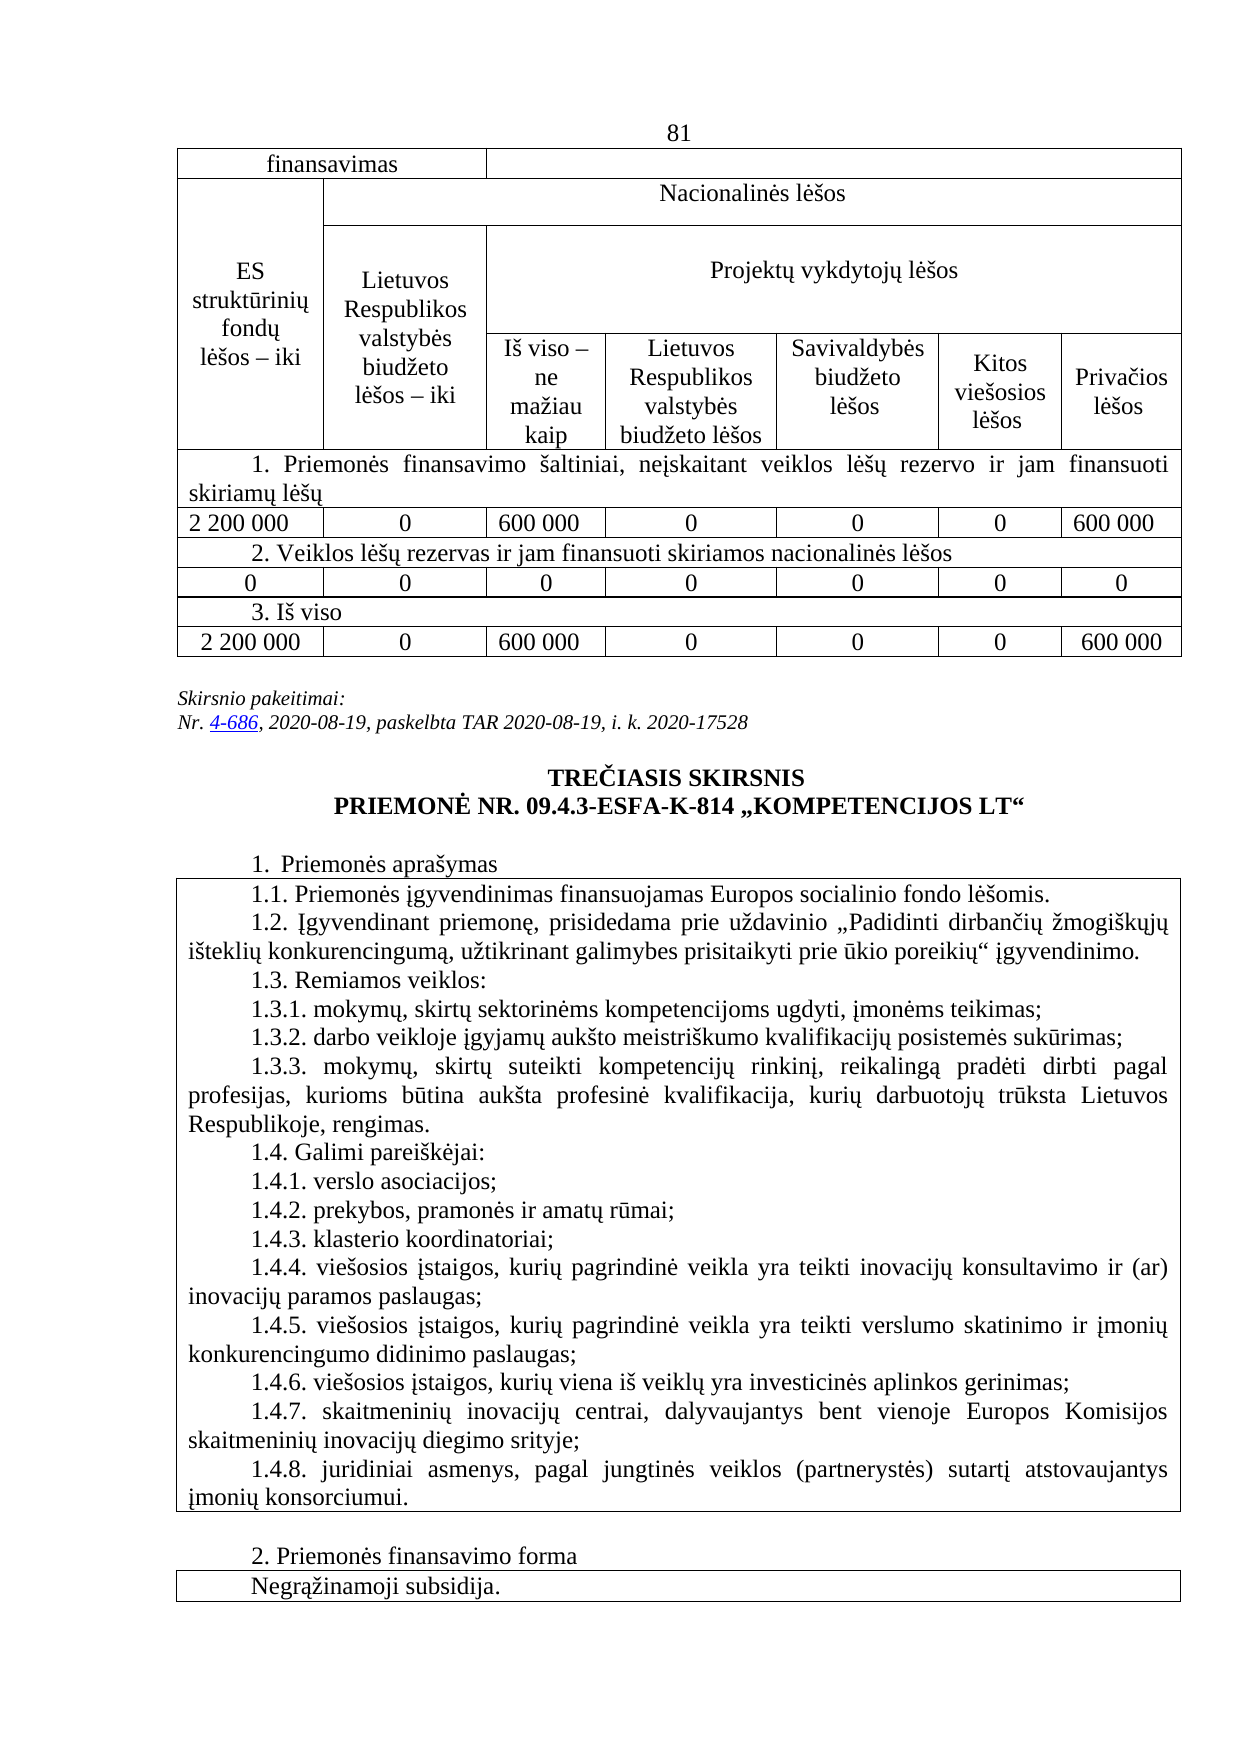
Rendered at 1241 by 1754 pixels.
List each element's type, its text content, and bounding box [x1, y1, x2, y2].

table_cell 0 [606, 508, 776, 537]
table_cell 0 [324, 627, 486, 656]
table_cell 2. Veiklos lėšų rezervas ir jam finansuoti skiriamos nacionalinės lėšos [178, 538, 1181, 567]
text PRIEMONĖ NR. 09.4.3-ESFA-K-814 „KOMPETENCIJOS lt“ [177, 791, 1181, 820]
table_cell 600 000 [487, 508, 605, 537]
table_cell 0 [939, 508, 1061, 537]
table_cell 0 [777, 568, 938, 596]
table_cell 0 [939, 627, 1061, 656]
table_cell 0 [777, 627, 938, 656]
table_header 1.1. Priemonės įgyvendinimas finansuojamas Europos socialinio fondo lėšomis. [177, 879, 1180, 907]
text TREČIASIS SKIRSNIS [177, 763, 1181, 791]
table_cell 1.3. Remiamos veiklos: 1.3.1. mokymų, skirtų sektorinėms kompetencijoms ugdyti, įmonėms teikimas; 1.3.2. darbo veikloje įgyjamų aukšto meistriškumo kvalifikacijų posistemės sukūrimas; 1.3.3. mokymų, skirtų suteikti kompetencijų rinkinį, reikalingą pradėti dirbti pagal profesijas, kurioms būtina aukšta profesinė kvalifikacija, kurių darbuotojų trūksta Lietuvos Respublikoje, rengimas. [177, 965, 1180, 1137]
table_cell Kitos viešosios lėšos [939, 334, 1061, 448]
text 2. Priemonės finansavimo forma [177, 1541, 1181, 1570]
table_header [487, 149, 1181, 177]
table_cell 0 [1062, 568, 1181, 596]
table_cell 0 [939, 568, 1061, 596]
table_cell 0 [178, 568, 323, 596]
table_cell 0 [324, 568, 486, 596]
table_cell Privačios lėšos [1062, 334, 1181, 448]
table_cell 0 [487, 568, 605, 596]
table_cell Savivaldybės biudžeto lėšos [777, 334, 938, 448]
table_cell 0 [606, 627, 776, 656]
table_header Negrąžinamoji subsidija. [177, 1571, 1180, 1601]
table_cell 600 000 [487, 627, 605, 656]
table_cell 0 [777, 508, 938, 537]
text 1. Priemonės aprašymas [177, 849, 1181, 878]
table_cell Projektų vykdytojų lėšos [487, 226, 1181, 332]
table_cell 2 200 000 [178, 627, 323, 656]
table_header finansavimas [178, 149, 486, 177]
table_cell 600 000 [1062, 627, 1181, 656]
table_cell 1.4. Galimi pareiškėjai: 1.4.1. verslo asociacijos; 1.4.2. prekybos, pramonės ir amatų rūmai; 1.4.3. klasterio koordinatoriai; 1.4.4. viešosios įstaigos, kurių pagrindinė veikla yra teikti inovacijų konsultavimo ir (ar) inovacijų paramos paslaugas; 1.4.5. viešosios įstaigos, kurių pagrindinė veikla yra teikti verslumo skatinimo ir įmonių konkurencingumo didinimo paslaugas; 1.4.6. viešosios įstaigos, kurių viena iš veiklų yra investicinės aplinkos gerinimas; 1.4.7. skaitmeninių inovacijų centrai, dalyvaujantys bent vienoje Europos Komisijos skaitmeninių inovacijų diegimo srityje; 1.4.8. juridiniai asmenys, pagal jungtinės veiklos (partnerystės) sutartį atstovaujantys įmonių konsorciumui. [177, 1138, 1180, 1511]
table_cell 1. Priemonės finansavimo šaltiniai, neįskaitant veiklos lėšų rezervo ir jam finansuoti skiriamų lėšų [178, 450, 1181, 507]
table_cell Lietuvos Respublikos valstybės biudžeto lėšos – iki [324, 226, 486, 448]
table_cell 1.2. Įgyvendinant priemonę, prisidedama prie uždavinio „Padidinti dirbančių žmogiškųjų išteklių konkurencingumą, užtikrinant galimybes prisitaikyti prie ūkio poreikių“ įgyvendinimo. [177, 908, 1180, 965]
table_cell 3. Iš viso [178, 598, 1181, 626]
table_cell 0 [606, 568, 776, 596]
table_cell Iš viso – ne mažiau kaip [487, 334, 605, 448]
table_cell Lietuvos Respublikos valstybės biudžeto lėšos [606, 334, 776, 448]
table_cell 0 [324, 508, 486, 537]
table_cell 600 000 [1062, 508, 1181, 537]
table_cell ES struktūrinių fondų lėšos – iki [178, 179, 323, 448]
table_cell Nacionalinės lėšos [324, 179, 1181, 225]
text Nr. 4-686, 2020-08-19, paskelbta TAR 2020-08-19, i. k. 2020-17528 [177, 710, 1181, 734]
text Skirsnio pakeitimai: [177, 686, 1181, 710]
table_cell 2 200 000 [178, 508, 323, 537]
